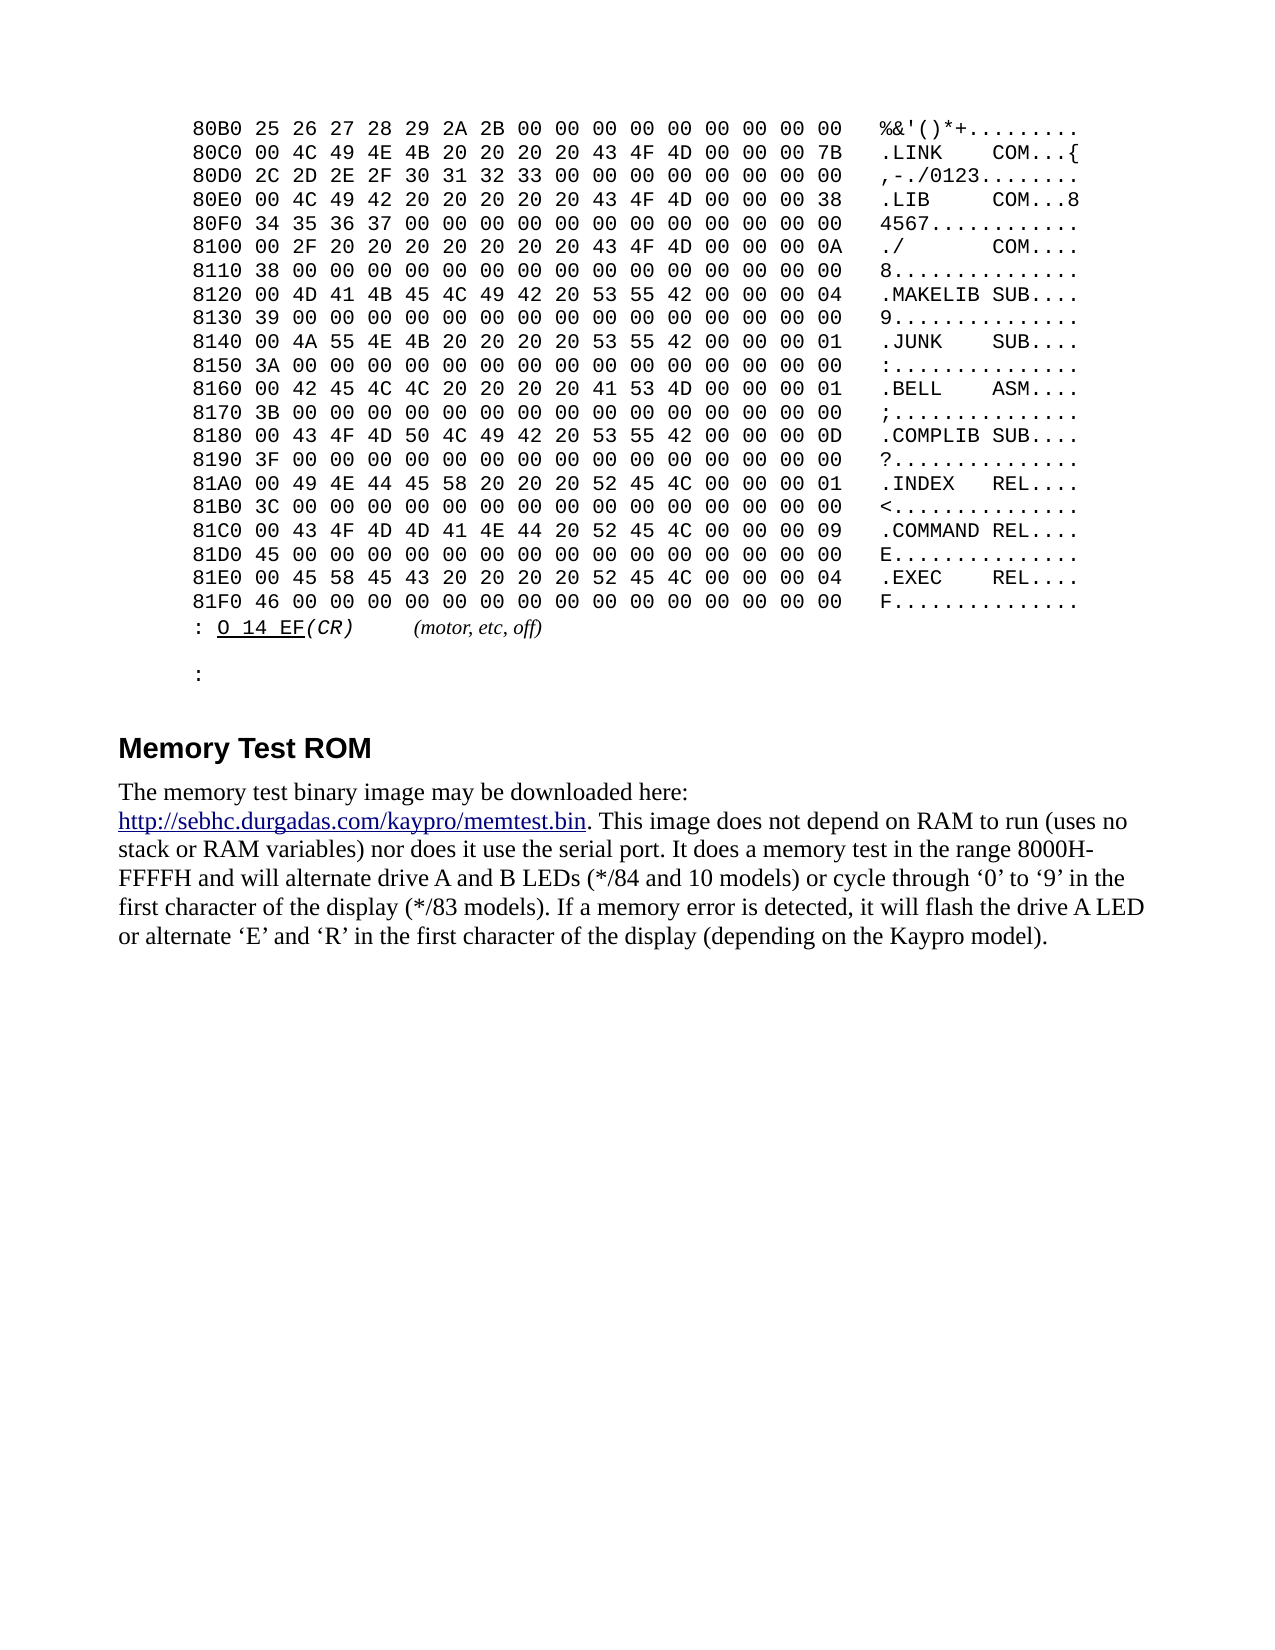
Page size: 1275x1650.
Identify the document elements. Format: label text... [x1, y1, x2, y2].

text 8110 38 00 00 00 00 00 00 00 00 00 00 00 00 00 00 00 8............... [192, 260, 1157, 284]
text 80C0 00 4C 49 4E 4B 20 20 20 20 43 4F 4D 00 00 00 7B .LINK COM...{ [192, 142, 1157, 165]
text 80B0 25 26 27 28 29 2A 2B 00 00 00 00 00 00 00 00 00 %&'()*+......... [192, 118, 1157, 142]
text 80D0 2C 2D 2E 2F 30 31 32 33 00 00 00 00 00 00 00 00 ,-./0123........ [192, 165, 1157, 189]
text 8160 00 42 45 4C 4C 20 20 20 20 41 53 4D 00 00 00 01 .BELL ASM.... [192, 378, 1157, 402]
text 81B0 3C 00 00 00 00 00 00 00 00 00 00 00 00 00 00 00 <............... [192, 496, 1157, 520]
text 81D0 45 00 00 00 00 00 00 00 00 00 00 00 00 00 00 00 E............... [192, 544, 1157, 567]
text 81C0 00 43 4F 4D 4D 41 4E 44 20 52 45 4C 00 00 00 09 .COMMAND REL.... [192, 520, 1157, 544]
subtitle Memory Test ROM [118, 731, 1157, 764]
text 8180 00 43 4F 4D 50 4C 49 42 20 53 55 42 00 00 00 0D .COMPLIB SUB.... [192, 426, 1157, 449]
text 80E0 00 4C 49 42 20 20 20 20 20 43 4F 4D 00 00 00 38 .LIB COM...8 [192, 189, 1157, 213]
text : [192, 664, 1157, 688]
text 8120 00 4D 41 4B 45 4C 49 42 20 53 55 42 00 00 00 04 .MAKELIB SUB.... [192, 284, 1157, 307]
text 81E0 00 45 58 45 43 20 20 20 20 52 45 4C 00 00 00 04 .EXEC REL.... [192, 567, 1157, 591]
text 81F0 46 00 00 00 00 00 00 00 00 00 00 00 00 00 00 00 F............... [192, 591, 1157, 615]
text 8100 00 2F 20 20 20 20 20 20 20 43 4F 4D 00 00 00 0A ./ COM.... [192, 236, 1157, 260]
text The memory test binary image may be downloaded here: http://sebhc.durgadas.com/kaypro/memtest.bin. This image does not depend on RAM to run (uses no stack or RAM variables) nor does it use the serial port. It does a memory test in the range 8000H-FFFFH and will alternate drive A and B LEDs (*/84 and 10 models) or cycle through ‘0’ to ‘9’ in the first character of the display (*/83 models). If a memory error is detected, it will flash the drive A LED or alternate ‘E’ and ‘R’ in the first character of the display (depending on the Kaypro model). [118, 777, 1157, 949]
text 80F0 34 35 36 37 00 00 00 00 00 00 00 00 00 00 00 00 4567............ [192, 213, 1157, 236]
text : O 14 EF(CR) (motor, etc, off) [192, 615, 1157, 640]
text 8140 00 4A 55 4E 4B 20 20 20 20 53 55 42 00 00 00 01 .JUNK SUB.... [192, 331, 1157, 354]
text 8170 3B 00 00 00 00 00 00 00 00 00 00 00 00 00 00 00 ;............... [192, 402, 1157, 426]
text 8190 3F 00 00 00 00 00 00 00 00 00 00 00 00 00 00 00 ?............... [192, 449, 1157, 473]
text 8130 39 00 00 00 00 00 00 00 00 00 00 00 00 00 00 00 9............... [192, 307, 1157, 331]
text 8150 3A 00 00 00 00 00 00 00 00 00 00 00 00 00 00 00 :............... [192, 354, 1157, 378]
text 81A0 00 49 4E 44 45 58 20 20 20 52 45 4C 00 00 00 01 .INDEX REL.... [192, 473, 1157, 496]
